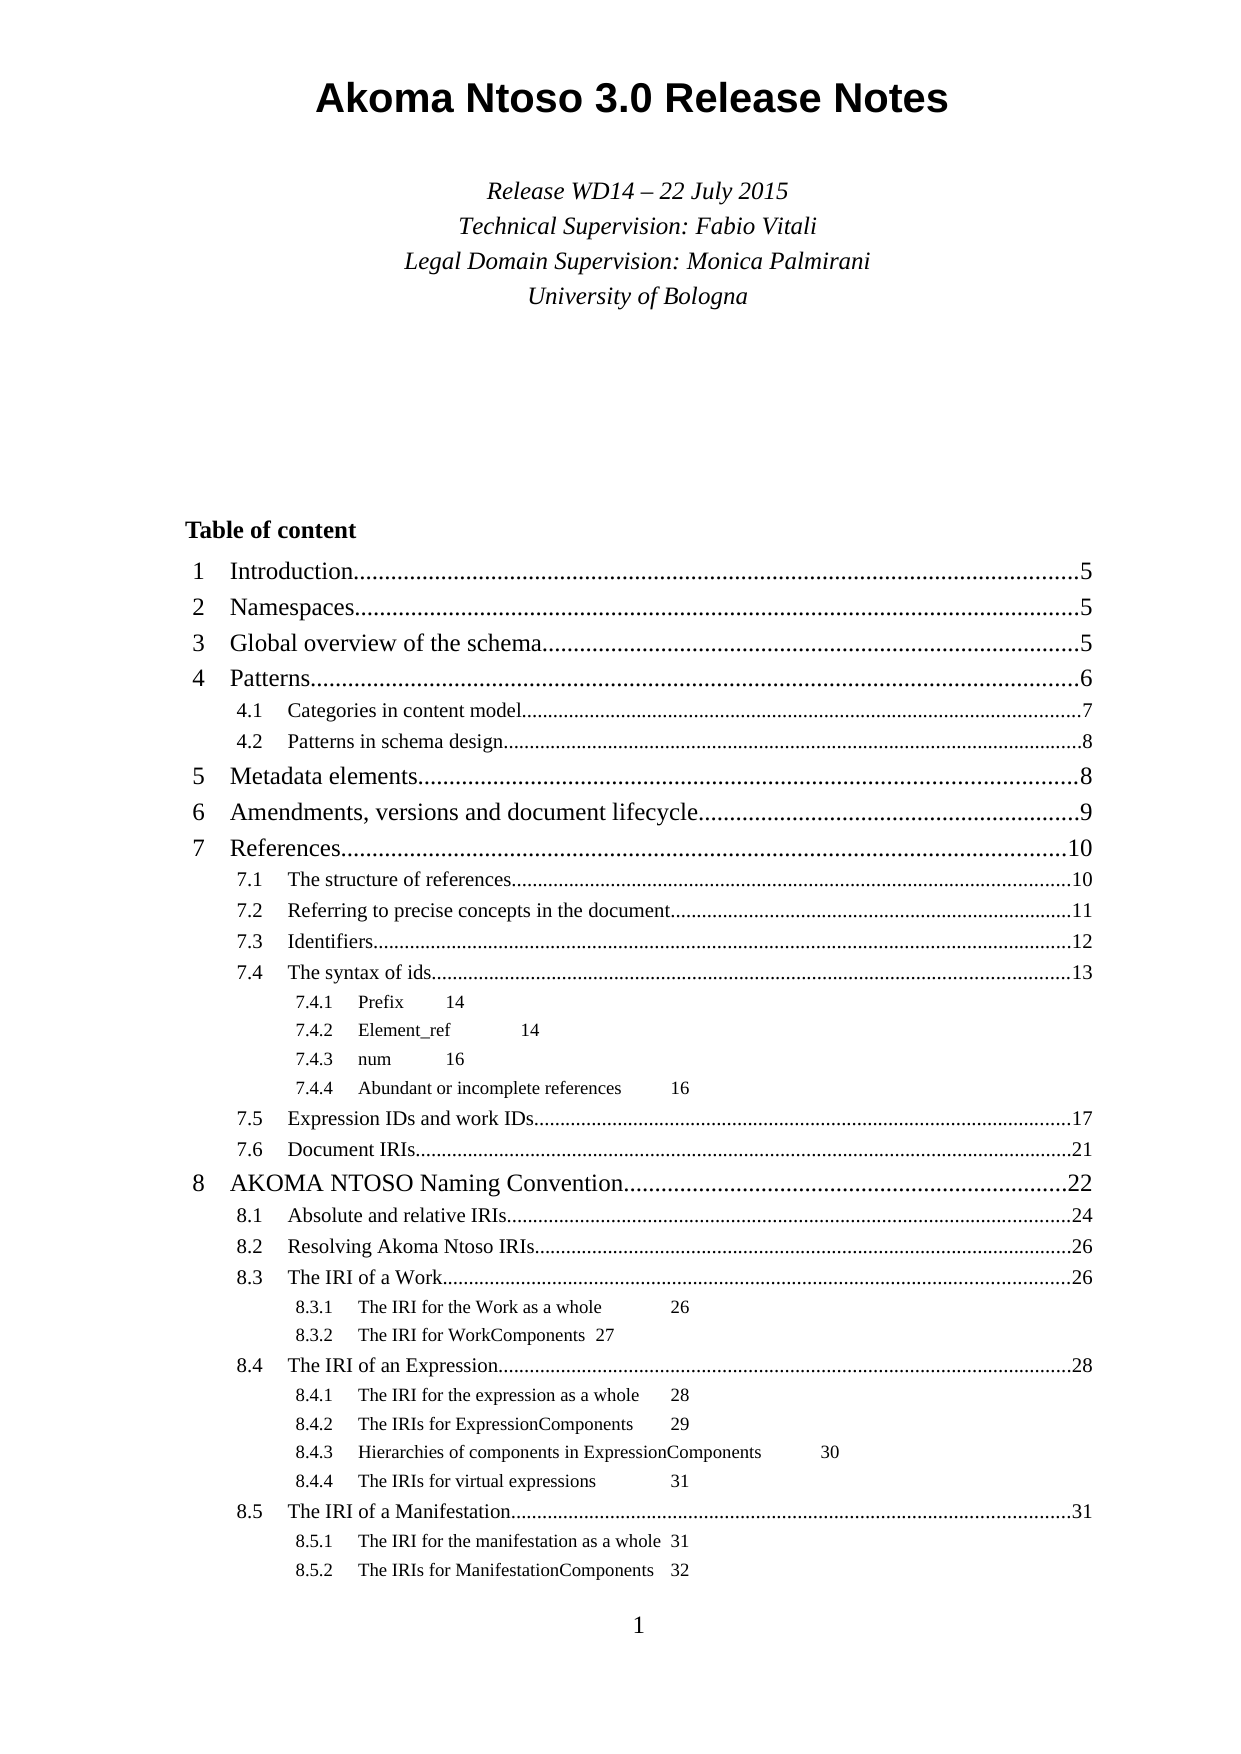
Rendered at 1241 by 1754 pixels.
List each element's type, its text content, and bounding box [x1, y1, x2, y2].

text 7.5 Expression IDs and work IDs 17 [236, 1103, 1092, 1131]
text 7 References 10 [192, 833, 1092, 862]
text 8.4.1 The IRI for the expression as a whole 28 [295, 1379, 1092, 1408]
text 8 AKOMA NTOSO Naming Convention 22 [192, 1168, 1092, 1198]
text University of Bologna [148, 281, 1092, 310]
text 7.4 The syntax of ids 13 [236, 957, 1092, 986]
text 8.4.2 The IRIs for ExpressionComponents 29 [295, 1408, 1092, 1436]
text 7.4.2 Element_ref 14 [295, 1014, 1092, 1043]
text 8.3.2 The IRI for WorkComponents 27 [295, 1319, 1092, 1348]
text 8.4.4 The IRIs for virtual expressions 31 [295, 1465, 1092, 1494]
text 4.2 Patterns in schema design 8 [236, 726, 1092, 755]
text 3 Global overview of the schema 5 [192, 628, 1092, 657]
text 6 Amendments, versions and document lifecycle 9 [192, 797, 1092, 826]
text 8.4.3 Hierarchies of components in ExpressionComponents 30 [295, 1436, 1092, 1465]
text 7.4.4 Abundant or incomplete references 16 [295, 1072, 1092, 1101]
text 8.3.1 The IRI for the Work as a whole 26 [295, 1291, 1092, 1319]
text 7.1 The structure of references 10 [236, 864, 1092, 893]
text 8.5.1 The IRI for the manifestation as a whole 31 [295, 1525, 1092, 1553]
text 4.1 Categories in content model 7 [236, 695, 1092, 724]
title Akoma Ntoso 3.0 Release Notes [148, 74, 1092, 122]
text 2 Namespaces 5 [192, 592, 1092, 621]
text 7.6 Document IRIs 21 [236, 1133, 1092, 1162]
text Release WD14 – 22 July 2015 [148, 176, 1092, 205]
text 8.5.2 The IRIs for ManifestationComponents 32 [295, 1553, 1092, 1582]
text 1 Introduction 5 [192, 556, 1092, 586]
text 8.2 Resolving Akoma Ntoso IRIs 26 [236, 1231, 1092, 1260]
subtitle Table of content [148, 515, 1092, 543]
text 8.3 The IRI of a Work 26 [236, 1262, 1092, 1291]
text 4 Patterns 6 [192, 663, 1092, 693]
text Legal Domain Supervision: Monica Palmirani [148, 246, 1092, 275]
text 8.5 The IRI of a Manifestation 31 [236, 1496, 1092, 1525]
text 7.4.1 Prefix 14 [295, 986, 1092, 1014]
text 5 Metadata elements 8 [192, 761, 1092, 791]
text 7.4.3 num 16 [295, 1043, 1092, 1072]
text 8.4 The IRI of an Expression 28 [236, 1350, 1092, 1379]
text 7.3 Identifiers 12 [236, 926, 1092, 955]
text 8.1 Absolute and relative IRIs 24 [236, 1200, 1092, 1229]
text Technical Supervision: Fabio Vitali [148, 211, 1092, 240]
text 7.2 Referring to precise concepts in the document 11 [236, 895, 1092, 924]
